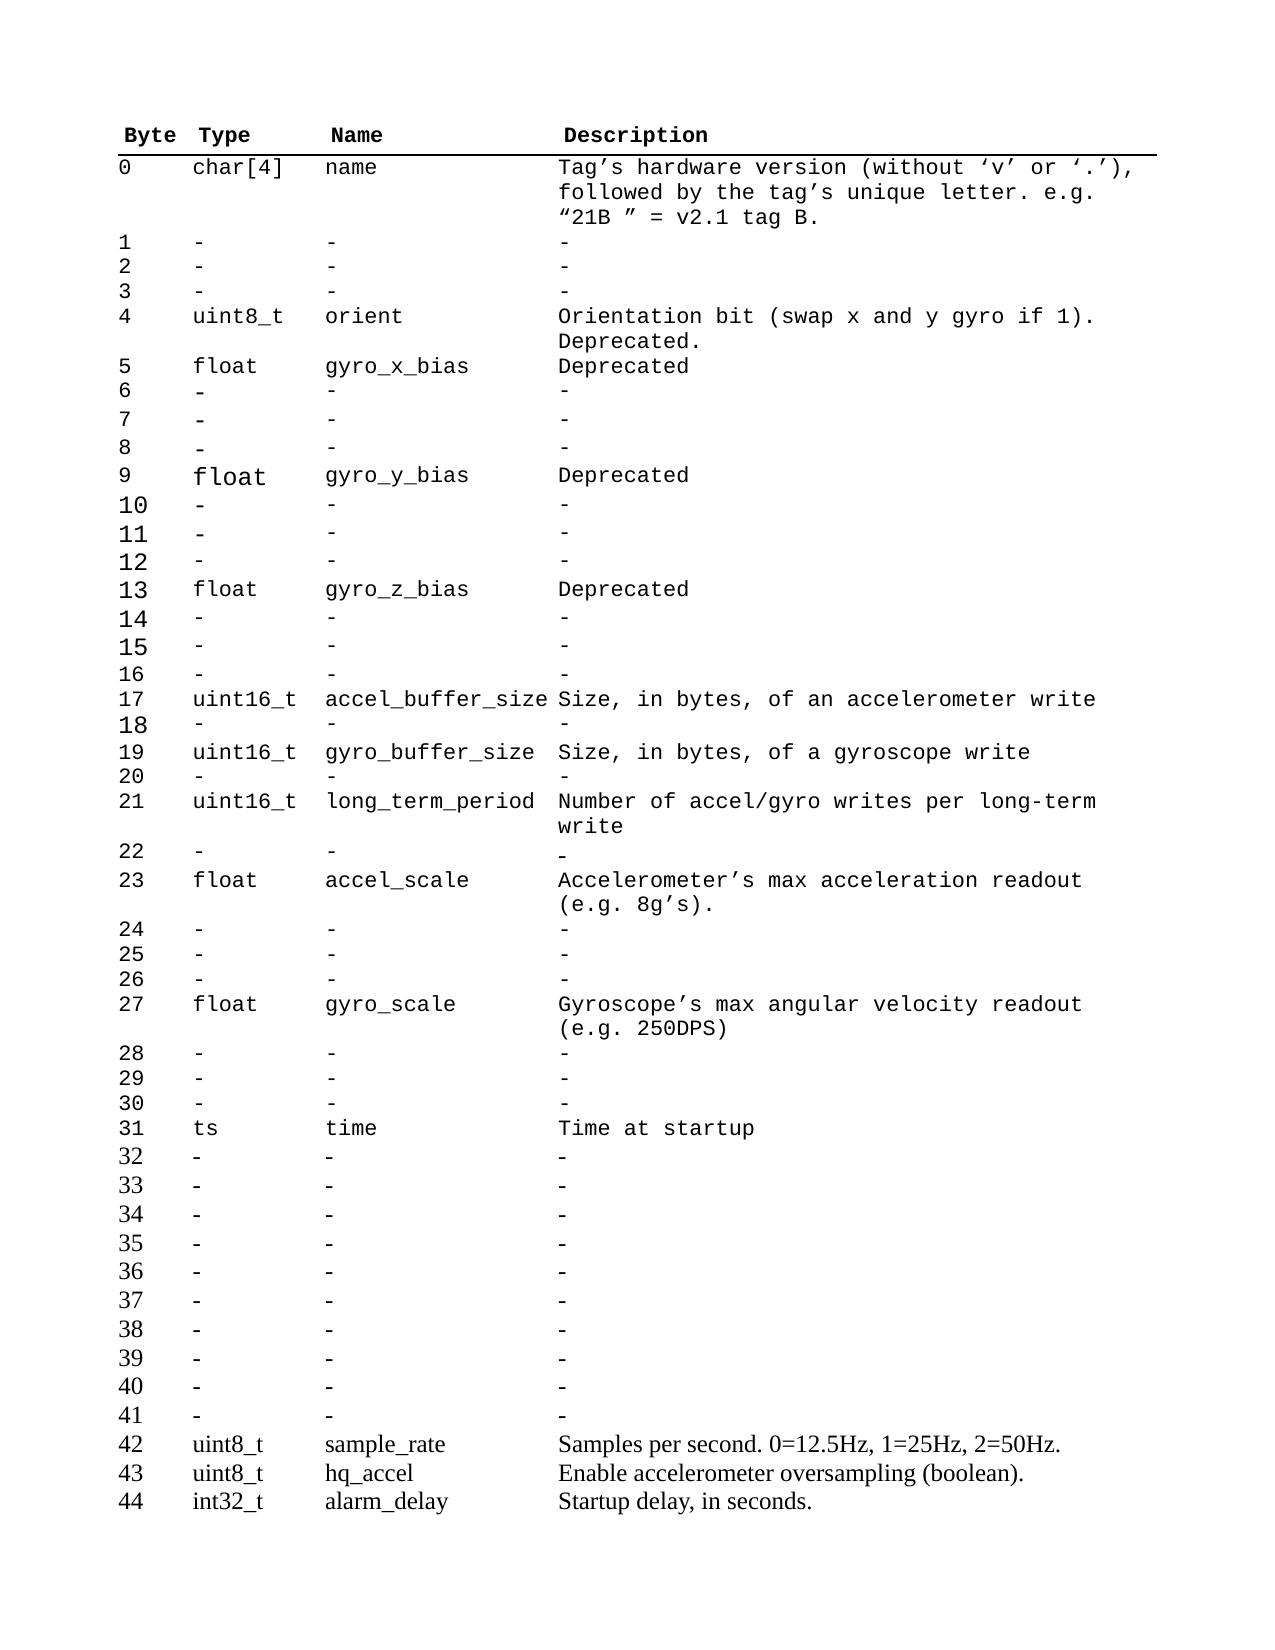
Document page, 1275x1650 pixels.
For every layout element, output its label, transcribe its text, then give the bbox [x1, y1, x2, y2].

table_cell - [325, 1228, 558, 1256]
table_cell 11 [118, 521, 192, 549]
table_cell - [558, 521, 1157, 549]
table_cell - [192, 380, 325, 408]
table_cell - [558, 766, 1157, 790]
table_cell 42 [118, 1429, 192, 1458]
table_cell - [192, 231, 325, 256]
table_cell - [558, 1371, 1157, 1400]
table_cell uint8_t [192, 1458, 325, 1486]
table_cell uint16_t [192, 741, 325, 766]
table_cell - [325, 1170, 558, 1199]
table_cell - [192, 280, 325, 305]
table_cell - [558, 493, 1157, 521]
table_cell - [192, 713, 325, 741]
table_cell float [192, 578, 325, 606]
table_cell 20 [118, 766, 192, 790]
table_cell - [192, 1199, 325, 1228]
table_cell - [325, 1314, 558, 1343]
table_cell 35 [118, 1228, 192, 1256]
table_cell - [558, 713, 1157, 741]
table_cell - [325, 1371, 558, 1400]
table_cell 17 [118, 688, 192, 712]
table_cell int32_t [192, 1486, 325, 1515]
table_cell - [192, 840, 325, 869]
table_cell - [558, 550, 1157, 578]
table_cell float [192, 355, 325, 379]
table_cell - [558, 256, 1157, 280]
table_cell - [558, 1285, 1157, 1314]
table_cell 15 [118, 635, 192, 663]
table_cell - [325, 943, 558, 968]
table_cell uint16_t [192, 688, 325, 712]
table_cell - [325, 436, 558, 464]
table_cell - [192, 1042, 325, 1067]
table_cell Startup delay, in seconds. [558, 1486, 1157, 1515]
table_cell - [192, 766, 325, 790]
table_cell 18 [118, 713, 192, 741]
table_cell - [558, 1343, 1157, 1371]
table_cell Deprecated [558, 465, 1157, 493]
table_cell - [325, 840, 558, 869]
table_cell Tag’s hardware version (without ‘v’ or ‘.’), followed by the tag’s unique letter. e.g. “21B ” = v2.1 tag B. [558, 156, 1157, 231]
table_cell - [325, 968, 558, 993]
table_cell - [192, 436, 325, 464]
table_cell - [325, 713, 558, 741]
table_cell Size, in bytes, of an accelerometer write [558, 688, 1157, 712]
table_cell name [325, 156, 558, 231]
table_cell - [192, 1228, 325, 1256]
table_cell 6 [118, 380, 192, 408]
table_cell - [558, 380, 1157, 408]
table_cell 1 [118, 231, 192, 256]
table_cell 9 [118, 465, 192, 493]
table_cell float [192, 869, 325, 918]
table_cell Deprecated [558, 355, 1157, 379]
table_cell 29 [118, 1067, 192, 1092]
table_cell 41 [118, 1400, 192, 1429]
table_cell - [325, 408, 558, 436]
table_cell char[4] [192, 156, 325, 231]
table_cell 37 [118, 1285, 192, 1314]
table_cell - [558, 918, 1157, 943]
table_cell alarm_delay [325, 1486, 558, 1515]
table_cell - [558, 1256, 1157, 1285]
table_cell 25 [118, 943, 192, 968]
table_cell - [325, 1042, 558, 1067]
table_cell 22 [118, 840, 192, 869]
table_cell - [558, 968, 1157, 993]
table_cell 7 [118, 408, 192, 436]
table_cell gyro_y_bias [325, 465, 558, 493]
table_cell 40 [118, 1371, 192, 1400]
table_cell 12 [118, 550, 192, 578]
table_cell 10 [118, 493, 192, 521]
table_cell - [325, 766, 558, 790]
table_cell 2 [118, 256, 192, 280]
table_cell - [558, 1199, 1157, 1228]
table_cell - [558, 1170, 1157, 1199]
table_cell 14 [118, 606, 192, 634]
table_cell - [325, 1092, 558, 1117]
table_cell - [192, 606, 325, 634]
table_cell - [192, 1170, 325, 1199]
table_cell - [325, 1343, 558, 1371]
table_cell - [192, 1371, 325, 1400]
table_cell - [558, 606, 1157, 634]
table_cell - [325, 1256, 558, 1285]
table_cell - [558, 280, 1157, 305]
table_cell - [192, 408, 325, 436]
table_cell 8 [118, 436, 192, 464]
table_cell orient [325, 305, 558, 355]
table_cell - [558, 1092, 1157, 1117]
table_cell 3 [118, 280, 192, 305]
table_cell - [325, 1400, 558, 1429]
table_cell - [325, 918, 558, 943]
table_cell - [192, 968, 325, 993]
table_cell - [192, 1314, 325, 1343]
table_cell float [192, 465, 325, 493]
table_cell - [192, 1400, 325, 1429]
table_cell - [192, 1067, 325, 1092]
table_cell 31 [118, 1117, 192, 1141]
table_cell - [325, 606, 558, 634]
table_header Type [192, 118, 325, 154]
table_cell 27 [118, 993, 192, 1042]
table_header Description [558, 118, 1157, 154]
table_cell - [558, 663, 1157, 688]
table_cell - [558, 408, 1157, 436]
table_cell accel_buffer_size [325, 688, 558, 712]
table_cell - [558, 1400, 1157, 1429]
table_cell 34 [118, 1199, 192, 1228]
table_cell 16 [118, 663, 192, 688]
table_cell long_term_period [325, 790, 558, 840]
table_cell time [325, 1117, 558, 1141]
table_cell - [558, 231, 1157, 256]
table_cell - [192, 663, 325, 688]
table_cell - [192, 1256, 325, 1285]
table_cell - [558, 1314, 1157, 1343]
table_cell ts [192, 1117, 325, 1141]
table_cell Size, in bytes, of a gyroscope write [558, 741, 1157, 766]
table_cell - [325, 1199, 558, 1228]
table_cell - [325, 231, 558, 256]
table_cell 38 [118, 1314, 192, 1343]
table_cell - [558, 635, 1157, 663]
table_cell - [192, 918, 325, 943]
table_cell 24 [118, 918, 192, 943]
table_cell - [558, 840, 1157, 869]
table_cell 0 [118, 156, 192, 231]
table_cell - [325, 635, 558, 663]
table_cell - [558, 1042, 1157, 1067]
table_cell - [192, 635, 325, 663]
table_cell accel_scale [325, 869, 558, 918]
table_cell hq_accel [325, 1458, 558, 1486]
table_header Name [325, 118, 558, 154]
table_cell - [558, 1141, 1157, 1170]
table_cell 19 [118, 741, 192, 766]
table_cell 30 [118, 1092, 192, 1117]
table_cell Number of accel/gyro writes per long-term write [558, 790, 1157, 840]
table_cell 43 [118, 1458, 192, 1486]
table_cell - [325, 1285, 558, 1314]
table_cell - [192, 1092, 325, 1117]
table_cell 26 [118, 968, 192, 993]
table_cell gyro_buffer_size [325, 741, 558, 766]
table_cell - [192, 256, 325, 280]
table_cell gyro_z_bias [325, 578, 558, 606]
table_cell 39 [118, 1343, 192, 1371]
table_cell - [192, 1343, 325, 1371]
table_cell uint8_t [192, 305, 325, 355]
table_cell - [325, 663, 558, 688]
table_cell 33 [118, 1170, 192, 1199]
table_cell 23 [118, 869, 192, 918]
table_cell - [192, 550, 325, 578]
table_cell - [325, 521, 558, 549]
table_cell gyro_x_bias [325, 355, 558, 379]
table_cell Deprecated [558, 578, 1157, 606]
table_cell Accelerometer’s max acceleration readout (e.g. 8g’s). [558, 869, 1157, 918]
table_cell - [325, 550, 558, 578]
table_cell Gyroscope’s max angular velocity readout (e.g. 250DPS) [558, 993, 1157, 1042]
table_cell - [325, 1067, 558, 1092]
table_cell 44 [118, 1486, 192, 1515]
table_cell float [192, 993, 325, 1042]
table_cell Enable accelerometer oversampling (boolean). [558, 1458, 1157, 1486]
table_cell 4 [118, 305, 192, 355]
table_cell Orientation bit (swap x and y gyro if 1). Deprecated. [558, 305, 1157, 355]
table_cell sample_rate [325, 1429, 558, 1458]
table_cell - [192, 521, 325, 549]
table_cell Time at startup [558, 1117, 1157, 1141]
table_cell 13 [118, 578, 192, 606]
table_cell gyro_scale [325, 993, 558, 1042]
table_cell - [558, 943, 1157, 968]
table_cell - [192, 1141, 325, 1170]
table_cell Samples per second. 0=12.5Hz, 1=25Hz, 2=50Hz. [558, 1429, 1157, 1458]
table_cell - [325, 1141, 558, 1170]
table_cell 21 [118, 790, 192, 840]
table_cell 5 [118, 355, 192, 379]
table_cell 28 [118, 1042, 192, 1067]
table_cell 32 [118, 1141, 192, 1170]
table_cell - [325, 380, 558, 408]
table_cell - [192, 1285, 325, 1314]
table_cell uint8_t [192, 1429, 325, 1458]
table_cell - [192, 943, 325, 968]
table_cell uint16_t [192, 790, 325, 840]
table_cell - [558, 1228, 1157, 1256]
table_cell - [325, 493, 558, 521]
table_cell - [558, 1067, 1157, 1092]
table_header Byte [118, 118, 192, 154]
table_cell - [325, 256, 558, 280]
table_cell - [558, 436, 1157, 464]
table_cell - [192, 493, 325, 521]
table_cell - [325, 280, 558, 305]
table_cell 36 [118, 1256, 192, 1285]
